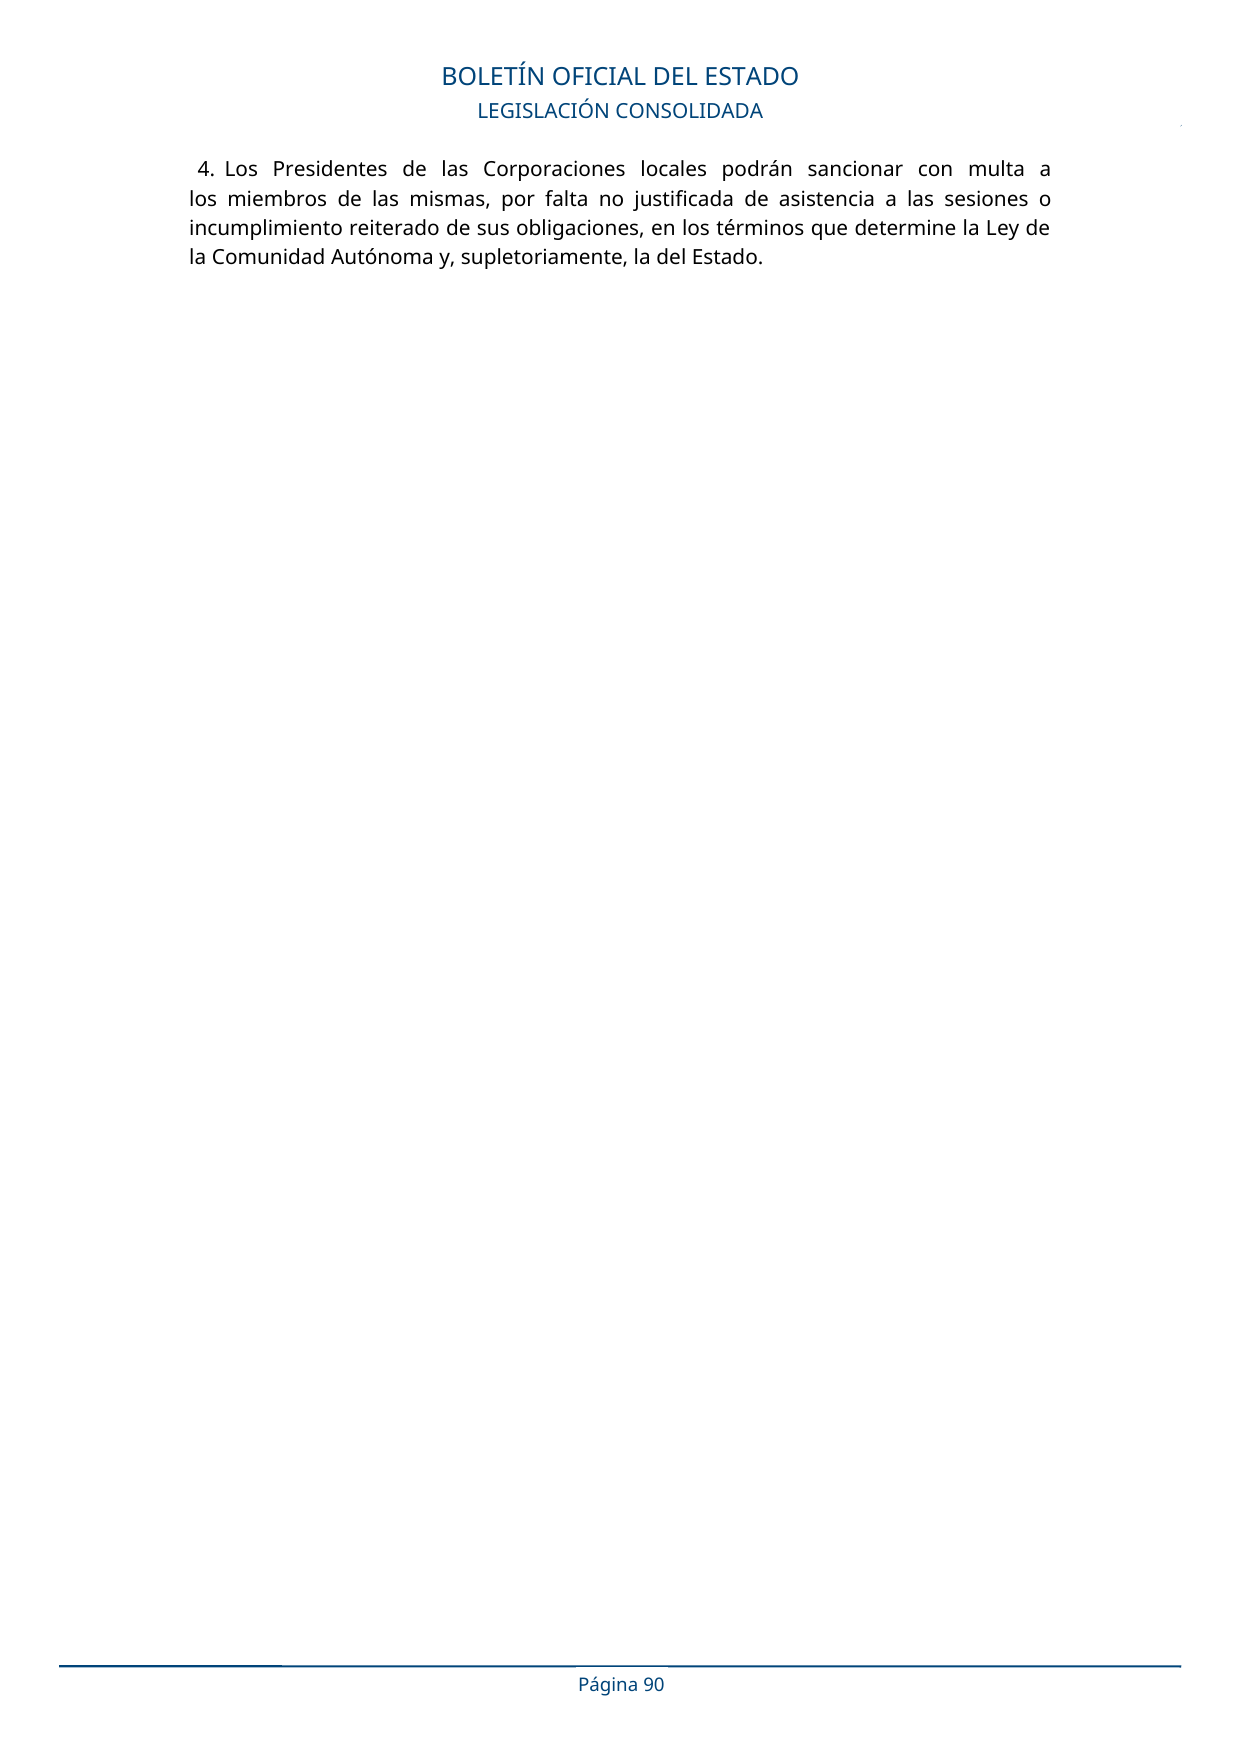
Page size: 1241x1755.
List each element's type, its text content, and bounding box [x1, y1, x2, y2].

list Los Presidentes de las Corporaciones locales podrán sancionar con multa a los miembros de las mismas, por falta no justificada de asistencia a las sesiones o incumplimiento reiterado de sus obligaciones, en los términos que determine la Ley de la Comunidad Autónoma y, supletoriamente, la del Estado. [162, 154, 1052, 271]
